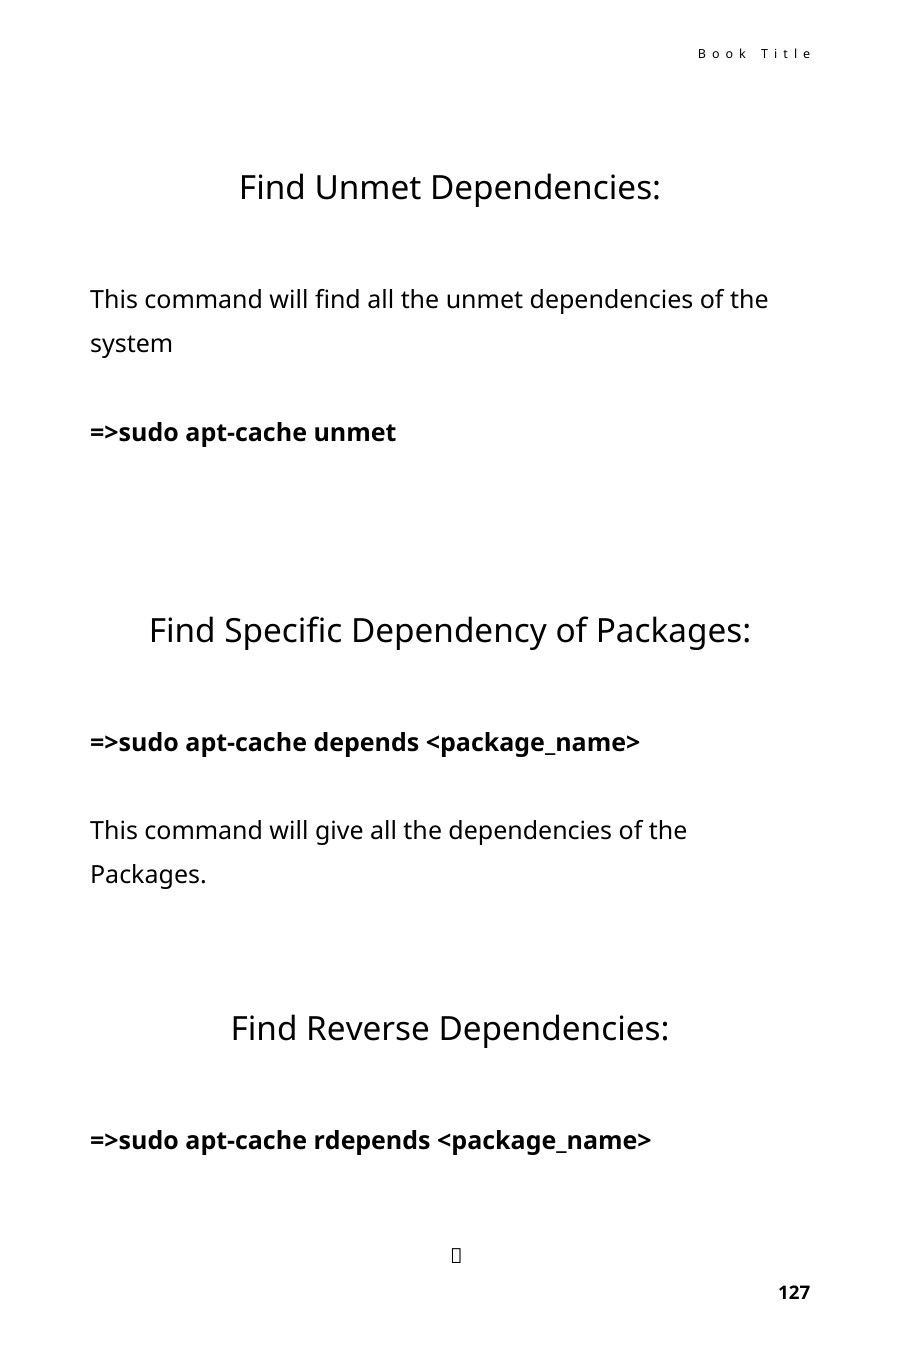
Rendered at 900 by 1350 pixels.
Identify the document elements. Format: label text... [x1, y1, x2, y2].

text Find Specific Dependency of Packages: [90, 606, 810, 652]
text =>sudo apt-cache unmet [90, 415, 810, 449]
text Find Reverse Dependencies: [90, 1005, 810, 1050]
text This command will find all the unmet dependencies of the system [90, 282, 810, 360]
text Find Unmet Dependencies: [90, 164, 810, 209]
text This command will give all the dependencies of the Packages. [90, 813, 810, 891]
text =>sudo apt-cache rdepends <package_name> [90, 1123, 810, 1157]
text =>sudo apt-cache depends <package_name> [90, 724, 810, 758]
